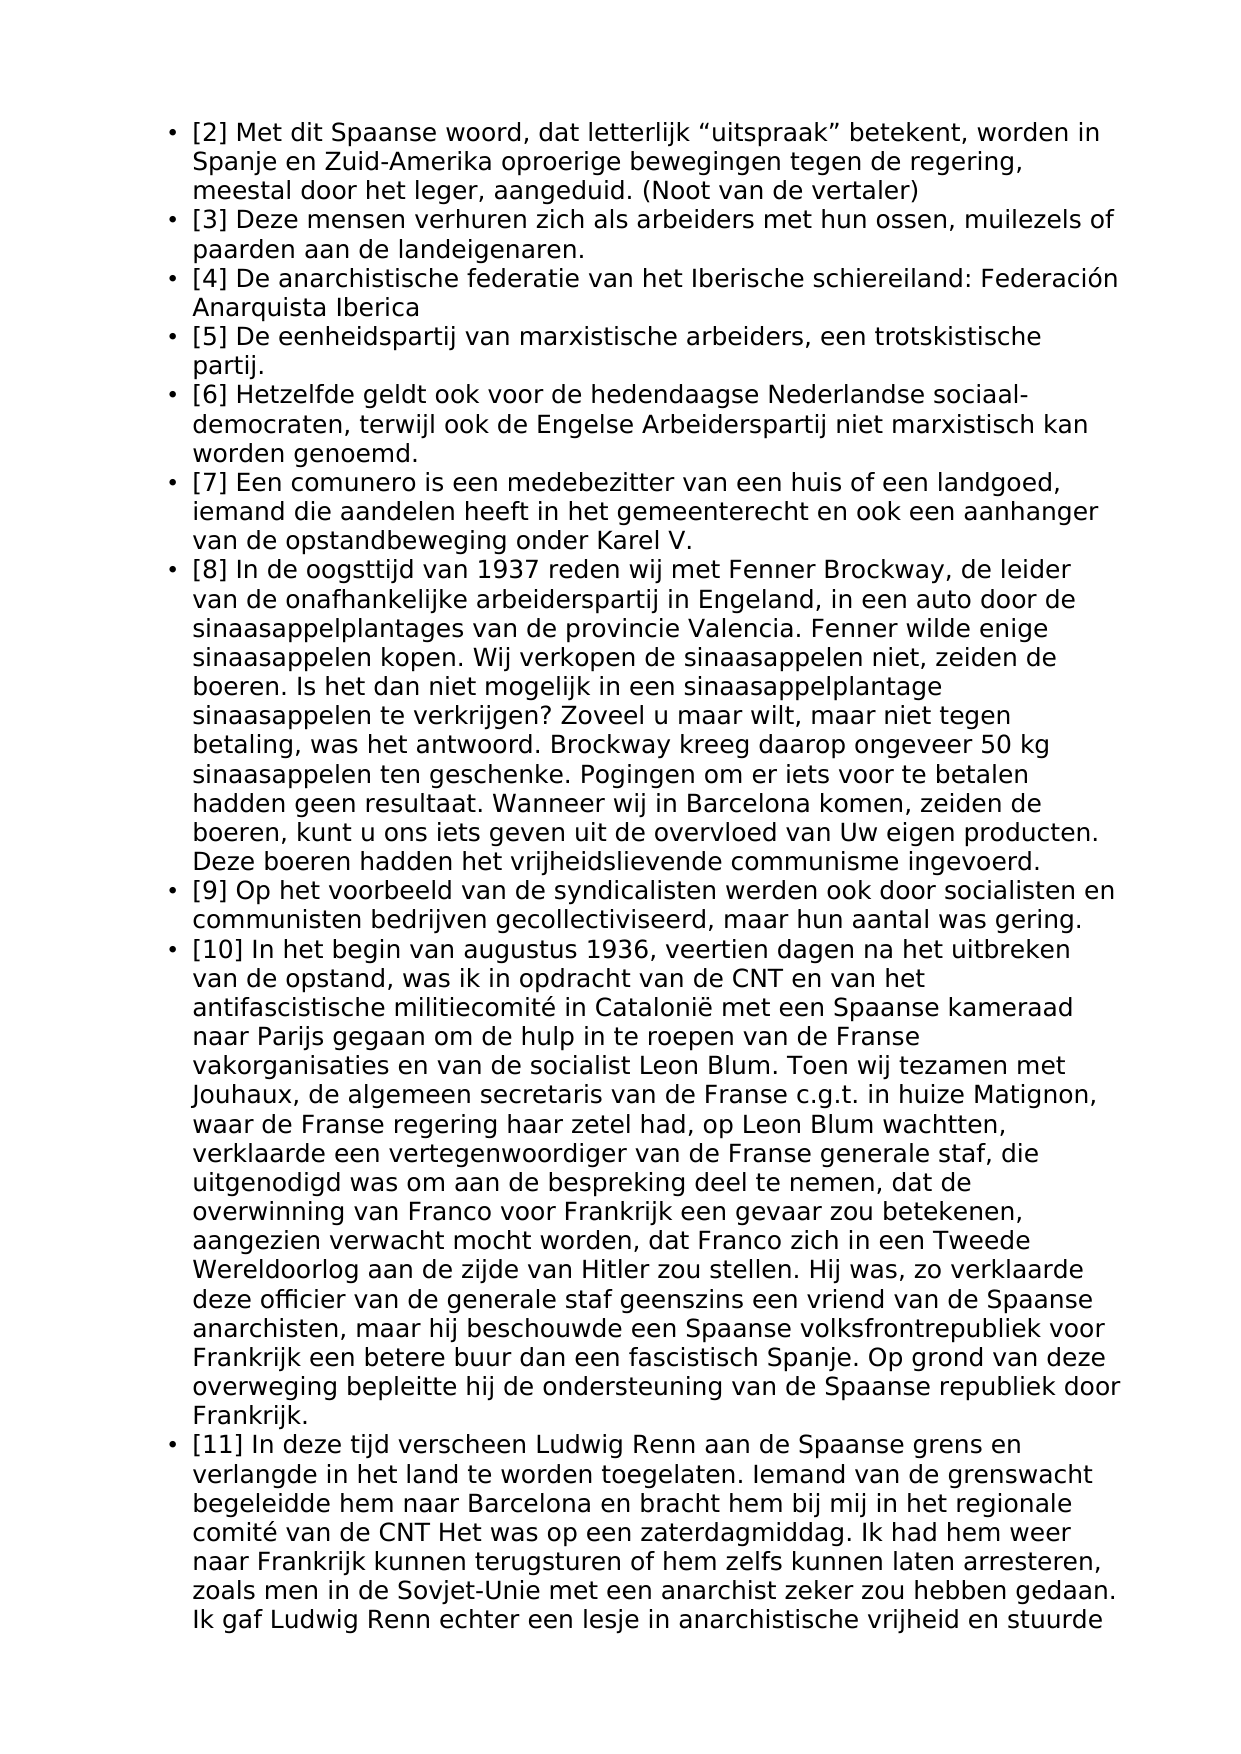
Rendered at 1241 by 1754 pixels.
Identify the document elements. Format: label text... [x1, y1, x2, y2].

list [10] In het begin van augustus 1936, veertien dagen na het uitbreken van de opstand, was ik in opdracht van de CNT en van het antifascistische militiecomité in Catalonië met een Spaanse kameraad naar Parijs gegaan om de hulp in te roepen van de Franse vakorganisaties en van de socialist Leon Blum. Toen wij tezamen met Jouhaux, de algemeen secretaris van de Franse c.g.t. in huize Matignon, waar de Franse regering haar zetel had, op Leon Blum wachtten, verklaarde een vertegenwoordiger van de Franse generale staf, die uitgenodigd was om aan de bespreking deel te nemen, dat de overwinning van Franco voor Frankrijk een gevaar zou betekenen, aangezien verwacht mocht worden, dat Franco zich in een Tweede Wereldoorlog aan de zijde van Hitler zou stellen. Hij was, zo verklaarde deze officier van de generale staf geenszins een vriend van de Spaanse anarchisten, maar hij beschouwde een Spaanse volksfrontrepubliek voor Frankrijk een betere buur dan een fascistisch Spanje. Op grond van deze overweging bepleitte hij de ondersteuning van de Spaanse republiek door Frankrijk. [177, 935, 1122, 1431]
list [11] In deze tijd verscheen Ludwig Renn aan de Spaanse grens en verlangde in het land te worden toegelaten. Iemand van de grenswacht begeleidde hem naar Barcelona en bracht hem bij mij in het regionale comité van de CNT Het was op een zaterdagmiddag. Ik had hem weer naar Frankrijk kunnen terugsturen of hem zelfs kunnen laten arresteren, zoals men in de Sovjet-Unie met een anarchist zeker zou hebben gedaan. Ik gaf Ludwig Renn echter een lesje in anarchistische vrijheid en stuurde [177, 1431, 1122, 1635]
list [9] Op het voorbeeld van de syndicalisten werden ook door socialisten en communisten bedrijven gecollectiviseerd, maar hun aantal was gering. [177, 876, 1122, 935]
list [4] De anarchistische federatie van het Iberische schiereiland: Federación Anarquista Iberica [177, 264, 1122, 322]
list [2] Met dit Spaanse woord, dat letterlijk “uitspraak” betekent, worden in Spanje en Zuid-Amerika oproerige bewegingen tegen de regering, meestal door het leger, aangeduid. (Noot van de vertaler) [177, 118, 1122, 206]
list [5] De eenheidspartij van marxistische arbeiders, een trotskistische partij. [177, 322, 1122, 381]
list [6] Hetzelfde geldt ook voor de hedendaagse Nederlandse sociaal-democraten, terwijl ook de Engelse Arbeiderspartij niet marxistisch kan worden genoemd. [177, 381, 1122, 468]
list [3] Deze mensen verhuren zich als arbeiders met hun ossen, muilezels of paarden aan de landeigenaren. [177, 206, 1122, 264]
list [8] In de oogsttijd van 1937 reden wij met Fenner Brockway, de leider van de onafhankelijke arbeiderspartij in Engeland, in een auto door de sinaasappelplantages van de provincie Valencia. Fenner wilde enige sinaasappelen kopen. Wij verkopen de sinaasappelen niet, zeiden de boeren. Is het dan niet mogelijk in een sinaasappelplantage sinaasappelen te verkrijgen? Zoveel u maar wilt, maar niet tegen betaling, was het antwoord. Brockway kreeg daarop ongeveer 50 kg sinaasappelen ten geschenke. Pogingen om er iets voor te betalen hadden geen resultaat. Wanneer wij in Barcelona komen, zeiden de boeren, kunt u ons iets geven uit de overvloed van Uw eigen producten. Deze boeren hadden het vrijheidslievende communisme ingevoerd. [177, 556, 1122, 876]
list [7] Een comunero is een medebezitter van een huis of een landgoed, iemand die aandelen heeft in het gemeenterecht en ook een aanhanger van de opstandbeweging onder Karel V. [177, 468, 1122, 556]
